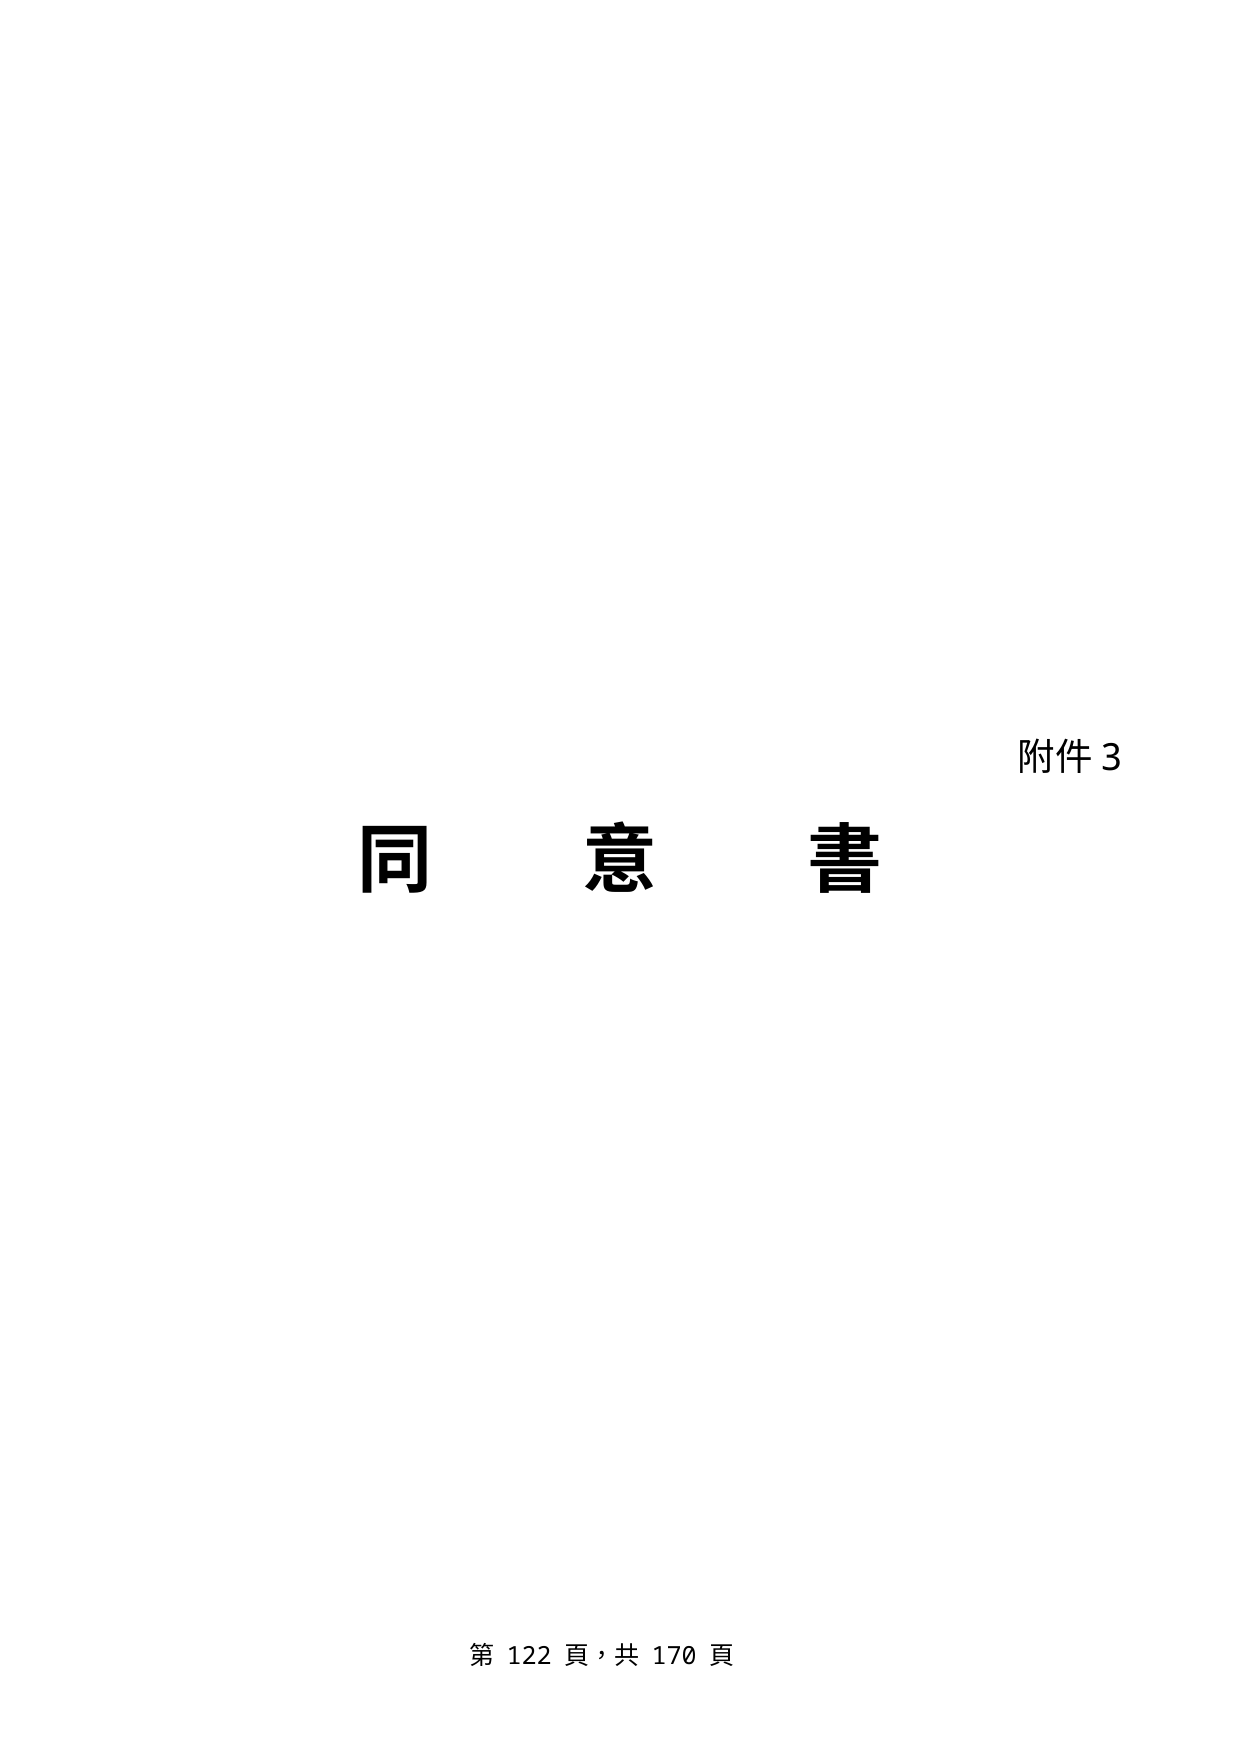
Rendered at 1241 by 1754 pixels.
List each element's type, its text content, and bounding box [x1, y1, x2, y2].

text 附件3 [192, 730, 1122, 780]
text 同 意 書 [118, 780, 1122, 905]
